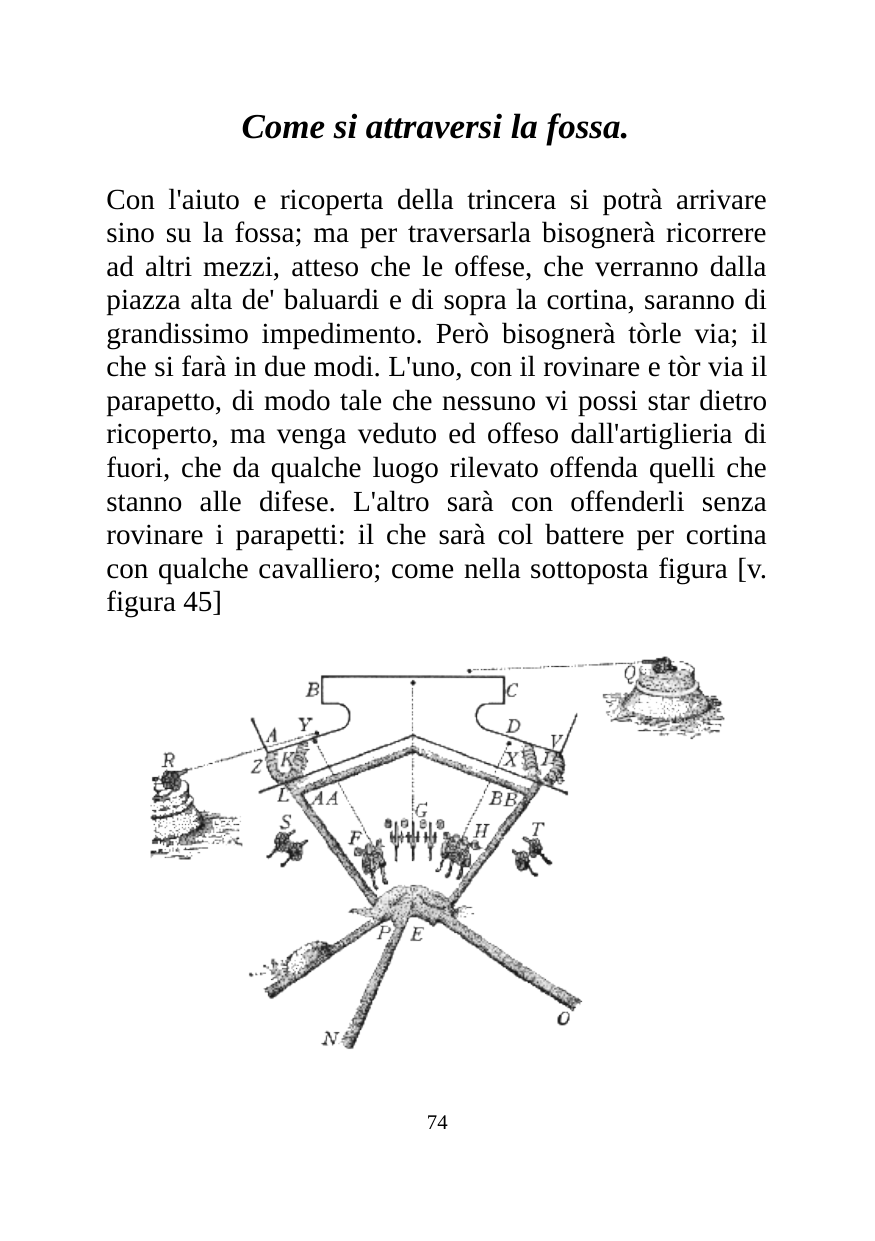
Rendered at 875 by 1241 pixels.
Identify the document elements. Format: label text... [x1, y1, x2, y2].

subtitle Come si attraversi la fossa. [106, 106, 768, 146]
text Con l'aiuto e ricoperta della trincera si potrà arrivare sino su la fossa; ma per traversarla bisognerà ricorrere ad altri mezzi, atteso che le offese, che verranno dalla piazza alta de' baluardi e di sopra la cortina, saranno di grandissimo impedimento. Però bisognerà tòrle via; il che si farà in due modi. L'uno, con il rovinare e tòr via il parapetto, di modo tale che nessuno vi possi star dietro ricoperto, ma venga veduto ed offeso dall'artiglieria di fuori, che da qualche luogo rilevato offenda quelli che stanno alle difese. L'altro sarà con offenderli senza rovinare i parapetti: il che sarà col battere per cortina con qualche cavalliero; come nella sottoposta figura [v. figura 45] [106, 182, 768, 618]
picture [124, 630, 750, 1065]
